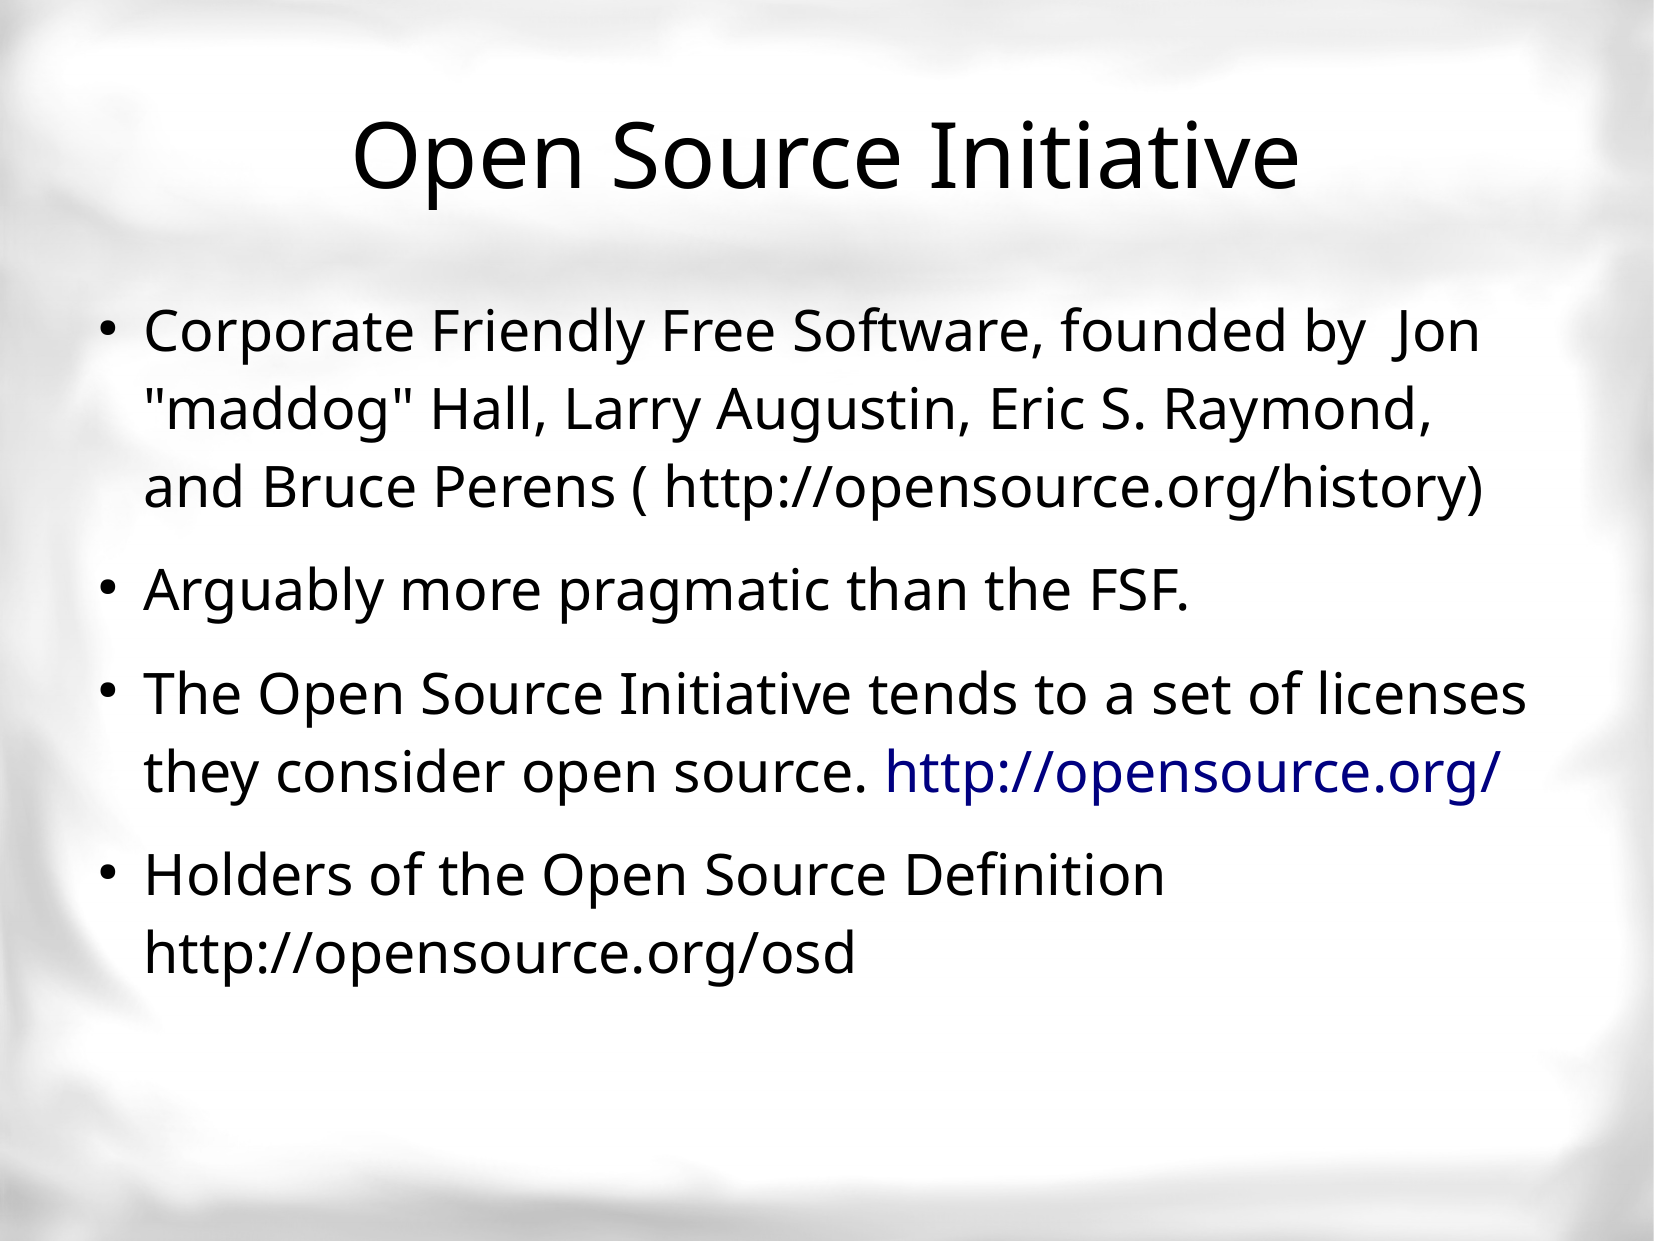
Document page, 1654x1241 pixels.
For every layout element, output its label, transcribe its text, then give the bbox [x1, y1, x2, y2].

picture [0, 0, 1654, 1241]
list Corporate Friendly Free Software, founded by Jon "maddog" Hall, Larry Augustin, Eric S. Raymond, and Bruce Perens ( http://opensource.org/history) Arguably more pragmatic than the FSF. The Open Source Initiative tends to a set of licenses they consider open source. http://opensource.org/ Holders of the Open Source Definition http://opensource.org/osd [82, 290, 1538, 1010]
title Open Source Initiative [82, 49, 1571, 257]
